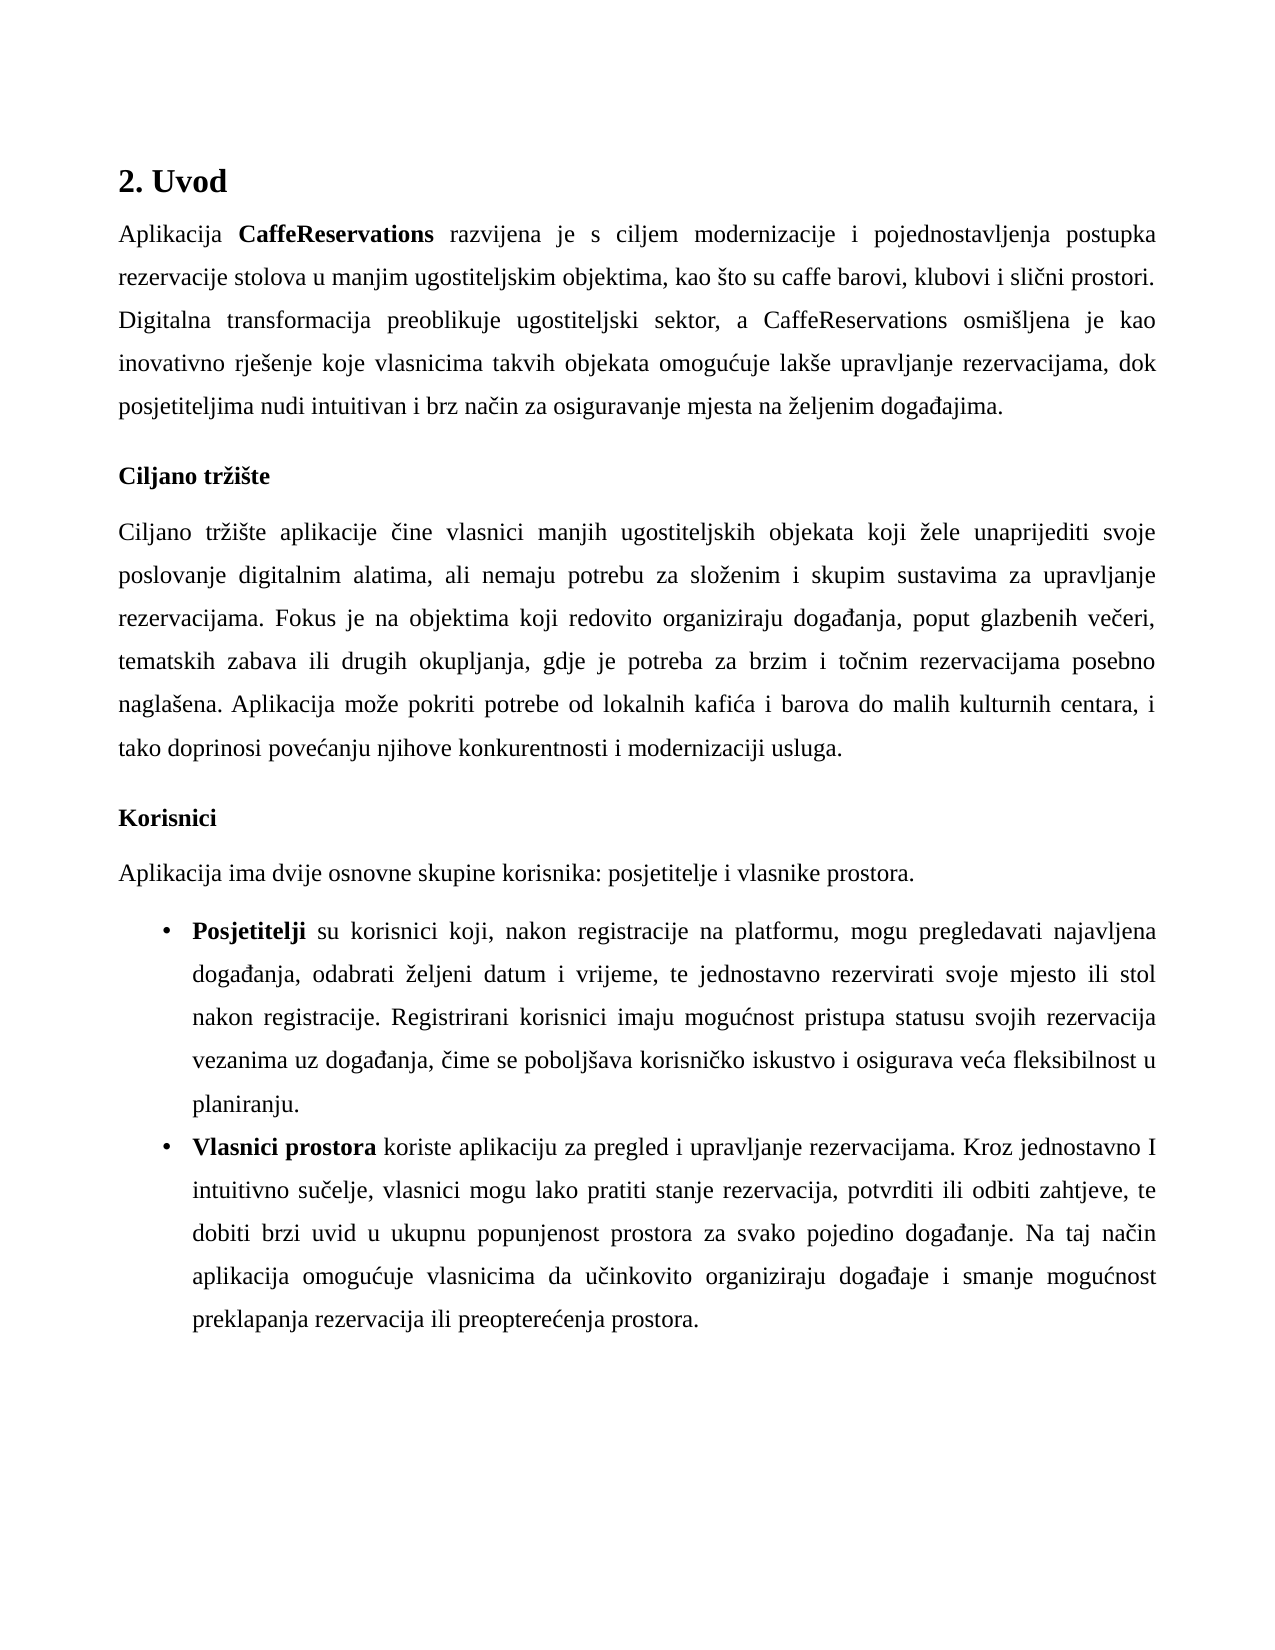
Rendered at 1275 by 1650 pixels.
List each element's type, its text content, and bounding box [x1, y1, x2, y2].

text Ciljano tržište aplikacije čine vlasnici manjih ugostiteljskih objekata koji žele unaprijediti svoje poslovanje digitalnim alatima, ali nemaju potrebu za složenim i skupim sustavima za upravljanje rezervacijama. Fokus je na objektima koji redovito organiziraju događanja, poput glazbenih večeri, tematskih zabava ili drugih okupljanja, gdje je potreba za brzim i točnim rezervacijama posebno naglašena. Aplikacija može pokriti potrebe od lokalnih kafića i barova do malih kulturnih centara, i tako doprinosi povećanju njihove konkurentnosti i modernizaciji usluga. [118, 517, 1157, 761]
subtitle Ciljano tržište [118, 461, 1157, 490]
text Aplikacija ima dvije osnovne skupine korisnika: posjetitelje i vlasnike prostora. [118, 858, 1157, 887]
list Posjetitelji su korisnici koji, nakon registracije na platformu, mogu pregledavati najavljena događanja, odabrati željeni datum i vrijeme, te jednostavno rezervirati svoje mjesto ili stol nakon registracije. Registrirani korisnici imaju mogućnost pristupa statusu svojih rezervacija vezanima uz događanja, čime se poboljšava korisničko iskustvo i osigurava veća fleksibilnost u planiranju. [162, 916, 1157, 1117]
subtitle Korisnici [118, 803, 1157, 832]
text 2. Uvod [118, 161, 1157, 199]
list Vlasnici prostora koriste aplikaciju za pregled i upravljanje rezervacijama. Kroz jednostavno I intuitivno sučelje, vlasnici mogu lako pratiti stanje rezervacija, potvrditi ili odbiti zahtjeve, te dobiti brzi uvid u ukupnu popunjenost prostora za svako pojedino događanje. Na taj način aplikacija omogućuje vlasnicima da učinkovito organiziraju događaje i smanje mogućnost preklapanja rezervacija ili preopterećenja prostora. [162, 1132, 1157, 1333]
text Aplikacija CaffeReservations razvijena je s ciljem modernizacije i pojednostavljenja postupka rezervacije stolova u manjim ugostiteljskim objektima, kao što su caffe barovi, klubovi i slični prostori. Digitalna transformacija preoblikuje ugostiteljski sektor, a CaffeReservations osmišljena je kao inovativno rješenje koje vlasnicima takvih objekata omogućuje lakše upravljanje rezervacijama, dok posjetiteljima nudi intuitivan i brz način za osiguravanje mjesta na željenim događajima. [118, 219, 1157, 420]
